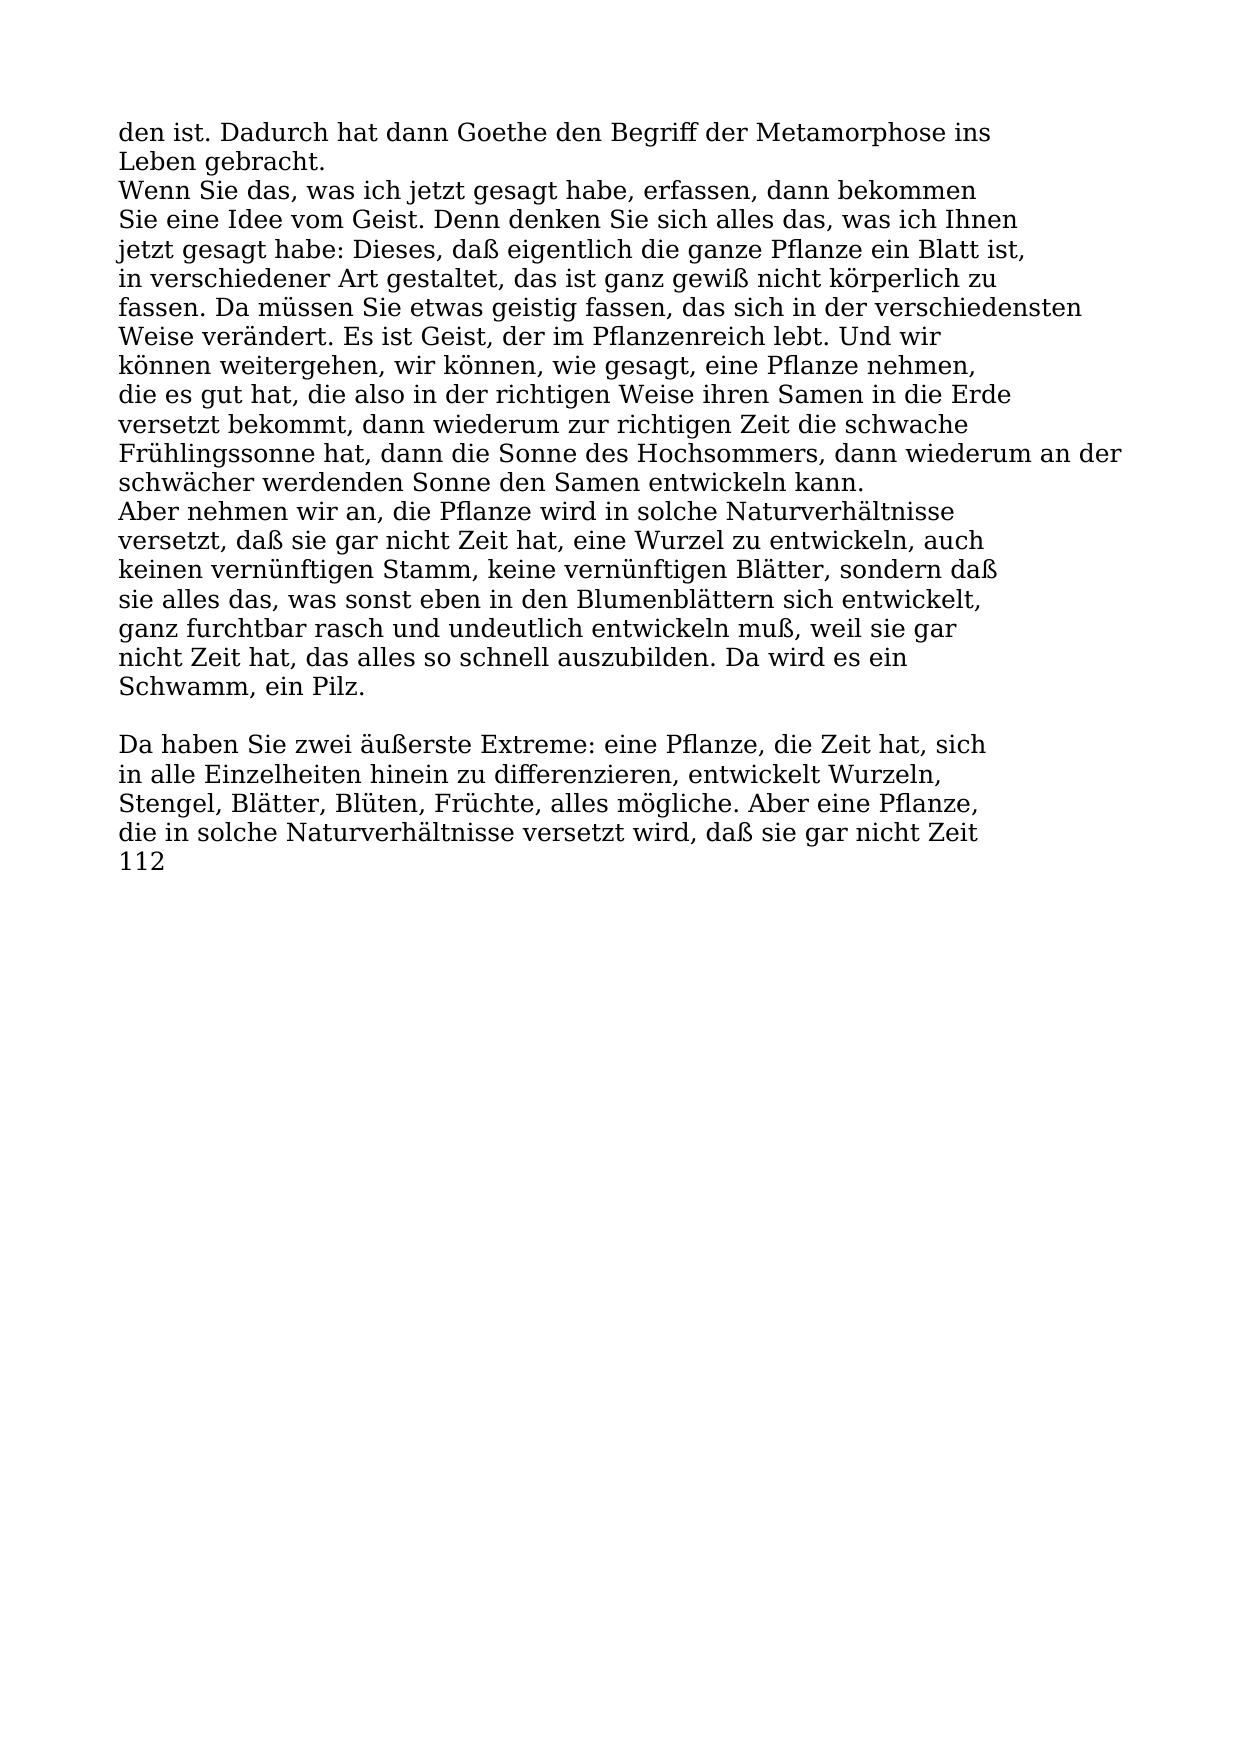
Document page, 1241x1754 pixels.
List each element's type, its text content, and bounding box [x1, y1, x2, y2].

text jetzt gesagt habe: Dieses, daß eigentlich die ganze Pflanze ein Blatt ist, [118, 235, 1122, 264]
text in alle Einzelheiten hinein zu differenzieren, entwickelt Wurzeln, [118, 760, 1122, 789]
text die in solche Naturverhältnisse versetzt wird, daß sie gar nicht Zeit [118, 818, 1122, 847]
text Frühlingssonne hat, dann die Sonne des Hochsommers, dann wiederum an der schwächer werdenden Sonne den Samen entwickeln kann. [118, 439, 1122, 497]
text können weitergehen, wir können, wie gesagt, eine Pflanze nehmen, [118, 351, 1122, 381]
text fassen. Da müssen Sie etwas geistig fassen, das sich in der verschiedensten Weise verändert. Es ist Geist, der im Pflanzenreich lebt. Und wir [118, 293, 1122, 351]
text Sie eine Idee vom Geist. Denn denken Sie sich alles das, was ich Ihnen [118, 206, 1122, 235]
text Schwamm, ein Pilz. [118, 672, 1122, 701]
text Aber nehmen wir an, die Pflanze wird in solche Naturverhältnisse [118, 497, 1122, 526]
text in verschiedener Art gestaltet, das ist ganz gewiß nicht körperlich zu [118, 264, 1122, 293]
text die es gut hat, die also in der richtigen Weise ihren Samen in die Erde [118, 381, 1122, 410]
text Wenn Sie das, was ich jetzt gesagt habe, erfassen, dann bekommen [118, 176, 1122, 206]
text versetzt, daß sie gar nicht Zeit hat, eine Wurzel zu entwickeln, auch [118, 526, 1122, 556]
text keinen vernünftigen Stamm, keine vernünftigen Blätter, sondern daß [118, 556, 1122, 585]
text ganz furchtbar rasch und undeutlich entwickeln muß, weil sie gar [118, 614, 1122, 643]
text 112 [118, 847, 1122, 876]
text Stengel, Blätter, Blüten, Früchte, alles mögliche. Aber eine Pflanze, [118, 789, 1122, 818]
text sie alles das, was sonst eben in den Blumenblättern sich entwickelt, [118, 585, 1122, 614]
text nicht Zeit hat, das alles so schnell auszubilden. Da wird es ein [118, 643, 1122, 672]
text Da haben Sie zwei äußerste Extreme: eine Pflanze, die Zeit hat, sich [118, 731, 1122, 760]
text den ist. Dadurch hat dann Goethe den Begriff der Metamorphose ins [118, 118, 1122, 147]
text versetzt bekommt, dann wiederum zur richtigen Zeit die schwache [118, 410, 1122, 439]
text Leben gebracht. [118, 147, 1122, 176]
